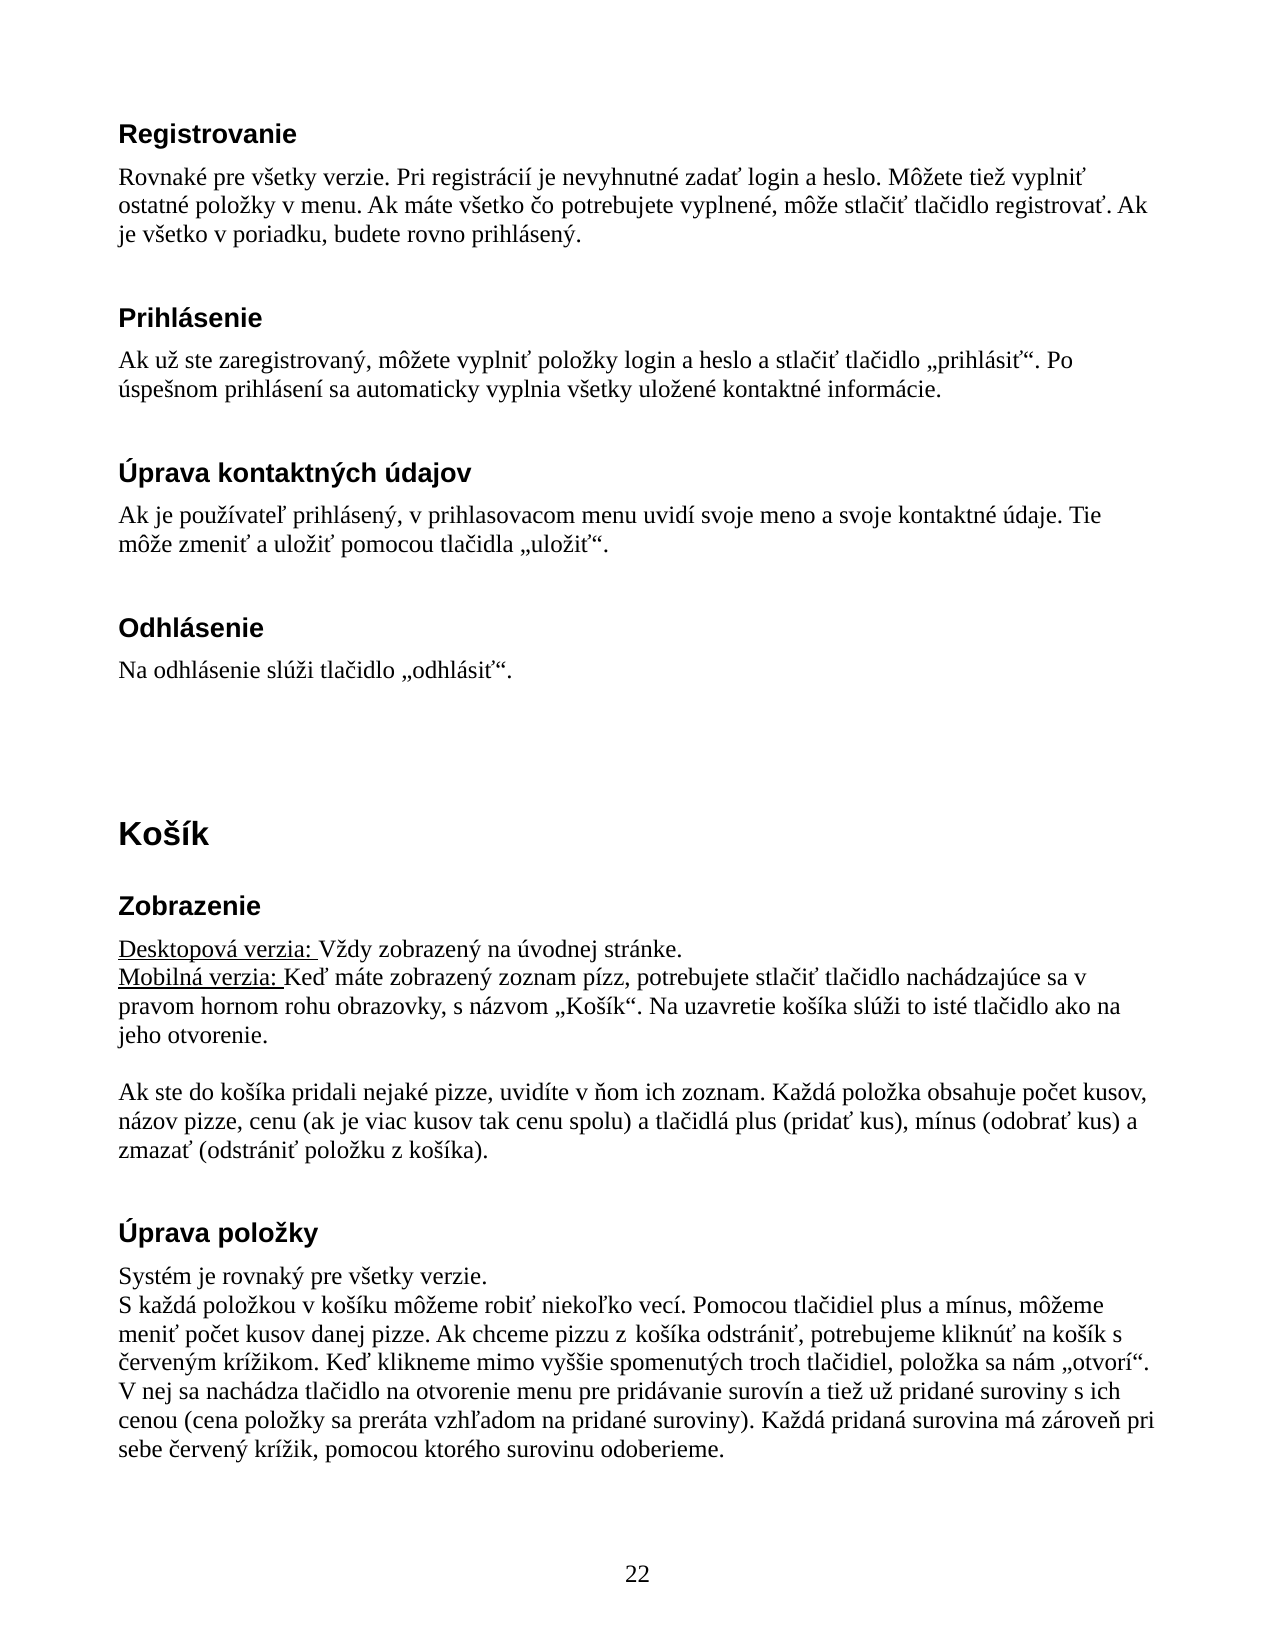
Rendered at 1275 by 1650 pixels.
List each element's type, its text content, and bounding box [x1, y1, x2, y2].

text Systém je rovnaký pre všetky verzie. [118, 1261, 1157, 1290]
text Ak je používateľ prihlásený, v prihlasovacom menu uvidí svoje meno a svoje kontaktné údaje. Tie môže zmeniť a uložiť pomocou tlačidla „uložiť“. [118, 501, 1157, 558]
text Rovnaké pre všetky verzie. Pri registrácií je nevyhnutné zadať login a heslo. Môžete tiež vyplniť ostatné položky v menu. Ak máte všetko čo potrebujete vyplnené, môže stlačiť tlačidlo registrovať. Ak je všetko v poriadku, budete rovno prihlásený. [118, 162, 1157, 248]
subtitle Prihlásenie [118, 302, 1157, 333]
text Ak už ste zaregistrovaný, môžete vyplniť položky login a heslo a stlačiť tlačidlo „prihlásiť“. Po úspešnom prihlásení sa automaticky vyplnia všetky uložené kontaktné informácie. [118, 346, 1157, 403]
text Desktopová verzia: Vždy zobrazený na úvodnej stránke. [118, 934, 1157, 962]
subtitle Odhlásenie [118, 612, 1157, 643]
text S každá položkou v košíku môžeme robiť niekoľko vecí. Pomocou tlačidiel plus a mínus, môžeme meniť počet kusov danej pizze. Ak chceme pizzu z košíka odstrániť, potrebujeme kliknúť na košík s červeným krížikom. Keď klikneme mimo vyššie spomenutých troch tlačidiel, položka sa nám „otvorí“. V nej sa nachádza tlačidlo na otvorenie menu pre pridávanie surovín a tiež už pridané suroviny s ich cenou (cena položky sa preráta vzhľadom na pridané suroviny). Každá pridaná surovina má zároveň pri sebe červený krížik, pomocou ktorého surovinu odoberieme. [118, 1290, 1157, 1462]
subtitle Úprava kontaktných údajov [118, 457, 1157, 488]
subtitle Košík [118, 814, 1157, 852]
text Ak ste do košíka pridali nejaké pizze, uvidíte v ňom ich zoznam. Každá položka obsahuje počet kusov, názov pizze, cenu (ak je viac kusov tak cenu spolu) a tlačidlá plus (pridať kus), mínus (odobrať kus) a zmazať (odstrániť položku z košíka). [118, 1077, 1157, 1164]
subtitle Úprava položky [118, 1217, 1157, 1249]
text Na odhlásenie slúži tlačidlo „odhlásiť“. [118, 656, 1157, 684]
subtitle Registrovanie [118, 118, 1157, 149]
text Mobilná verzia: Keď máte zobrazený zoznam pízz, potrebujete stlačiť tlačidlo nachádzajúce sa v pravom hornom rohu obrazovky, s názvom „Košík“. Na uzavretie košíka slúži to isté tlačidlo ako na jeho otvorenie. [118, 962, 1157, 1049]
subtitle Zobrazenie [118, 890, 1157, 921]
